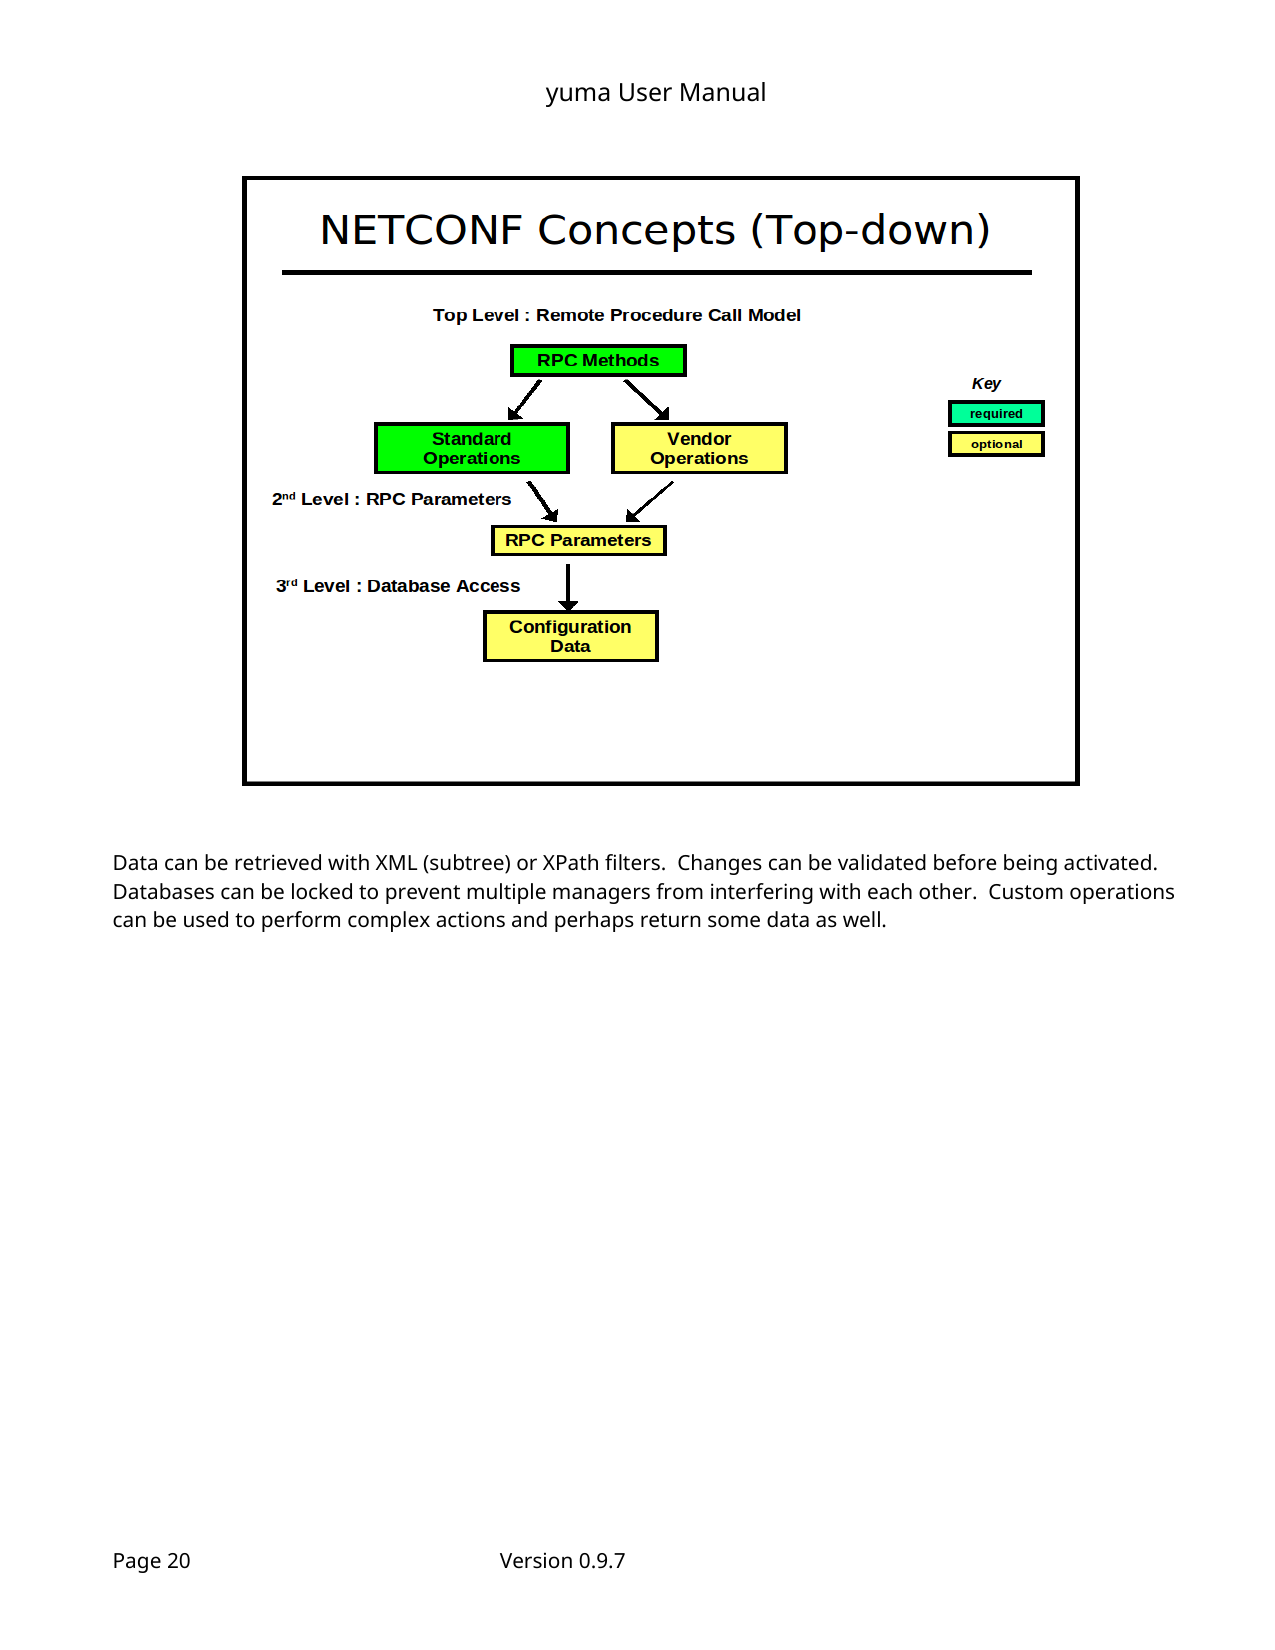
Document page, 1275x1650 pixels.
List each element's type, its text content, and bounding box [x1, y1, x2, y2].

picture [178, 138, 1134, 808]
text Data can be retrieved with XML (subtree) or XPath filters. Changes can be validated before being activated. Databases can be locked to prevent multiple managers from interfering with each other. Custom operations can be used to perform complex actions and perhaps return some data as well. [112, 848, 1200, 934]
